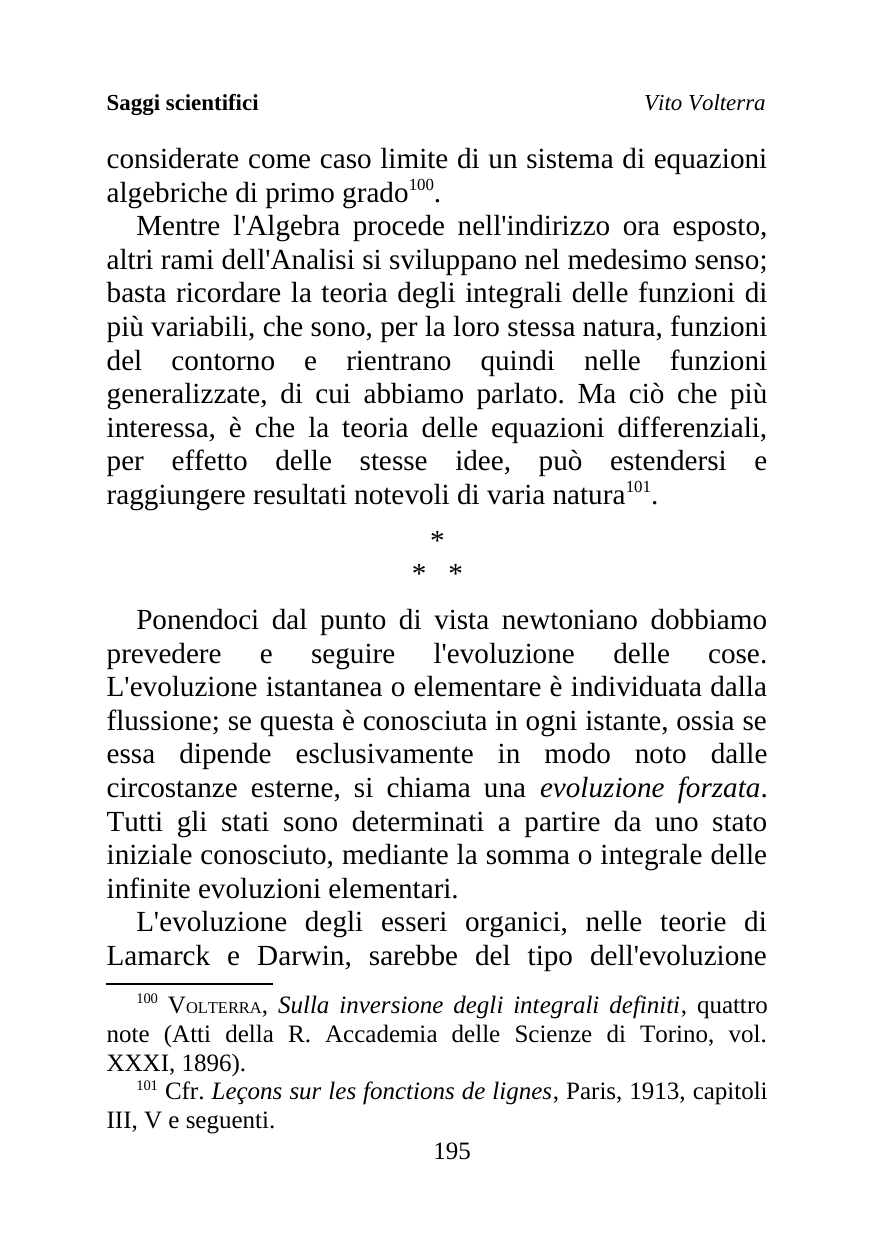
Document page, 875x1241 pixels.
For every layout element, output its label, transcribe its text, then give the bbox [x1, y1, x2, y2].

text Ponendoci dal punto di vista newtoniano dobbiamo prevedere e seguire l'evoluzione delle cose. L'evoluzione istantanea o elementare è individuata dalla flussione; se questa è conosciuta in ogni istante, ossia se essa dipende esclusivamente in modo noto dalle circostanze esterne, si chiama una evoluzione forzata. Tutti gli stati sono determinati a partire da uno stato iniziale conosciuto, mediante la somma o integrale delle infinite evoluzioni elementari. [106, 602, 768, 904]
text Mentre l'Algebra procede nell'indirizzo ora esposto, altri rami dell'Analisi si sviluppano nel medesimo senso; basta ricordare la teoria degli integrali delle funzioni di più variabili, che sono, per la loro stessa natura, funzioni del contorno e rientrano quindi nelle funzioni generalizzate, di cui abbiamo parlato. Ma ciò che più interessa, è che la teoria delle equazioni differenziali, per effetto delle stesse idee, può estendersi e raggiungere resultati notevoli di varia natura. [106, 208, 768, 510]
text L'evoluzione degli esseri organici, nelle teorie di Lamarck e Darwin, sarebbe del tipo dell'evoluzione [106, 904, 768, 971]
text considerate come caso limite di un sistema di equazioni algebriche di primo grado. [106, 141, 768, 208]
text Volterra, Sulla inversione degli integrali definiti, quattro note (Atti della R. Accademia delle Scienze di Torino, vol. XXXI, 1896). [106, 990, 768, 1076]
text * * * [106, 523, 768, 590]
text Cfr. Leçons sur les fonctions de lignes, Paris, 1913, capitoli III, V e seguenti. [106, 1076, 768, 1134]
